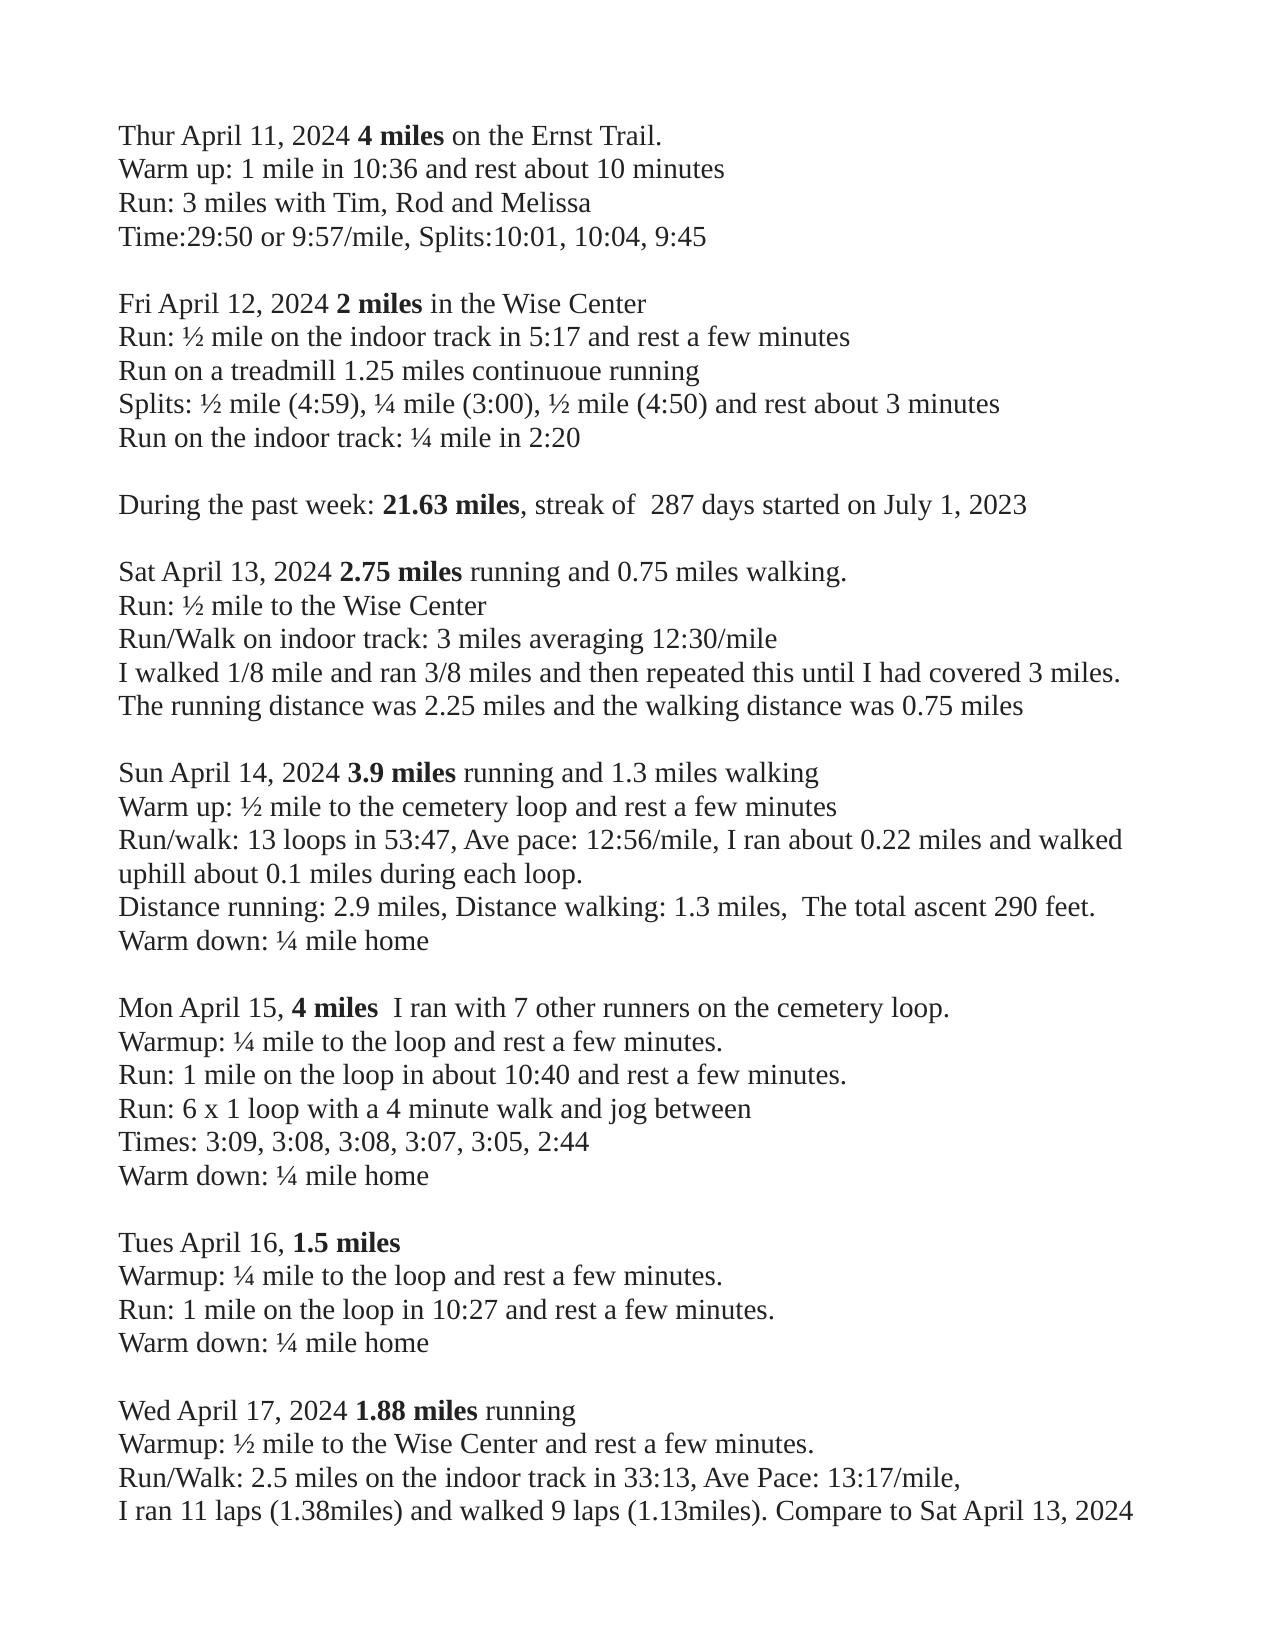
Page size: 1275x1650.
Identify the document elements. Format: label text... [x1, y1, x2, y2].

text Tues April 16, 1.5 miles [118, 1225, 1161, 1258]
text Run: 1 mile on the loop in about 10:40 and rest a few minutes. [118, 1057, 1161, 1091]
text Warm up: ½ mile to the cemetery loop and rest a few minutes [118, 789, 1161, 822]
text Warm up: 1 mile in 10:36 and rest about 10 minutes [118, 152, 1161, 185]
text During the past week: 21.63 miles, streak of 287 days started on July 1, 2023 [118, 487, 1161, 521]
text Times: 3:09, 3:08, 3:08, 3:07, 3:05, 2:44 [118, 1124, 1161, 1158]
text Warmup: ½ mile to the Wise Center and rest a few minutes. [118, 1426, 1161, 1460]
text Run: 6 x 1 loop with a 4 minute walk and jog between [118, 1091, 1161, 1124]
text Distance running: 2.9 miles, Distance walking: 1.3 miles, The total ascent 290 feet. [118, 889, 1161, 923]
text Warmup: ¼ mile to the loop and rest a few minutes. [118, 1258, 1161, 1292]
text Run: ½ mile on the indoor track in 5:17 and rest a few minutes [118, 319, 1161, 353]
text Time:29:50 or 9:57/mile, Splits:10:01, 10:04, 9:45 [118, 219, 1161, 252]
text Run/Walk: 2.5 miles on the indoor track in 33:13, Ave Pace: 13:17/mile, [118, 1460, 1161, 1493]
text Run on the indoor track: ¼ mile in 2:20 [118, 420, 1161, 453]
text Run on a treadmill 1.25 miles continuoue running [118, 353, 1161, 386]
text Sat April 13, 2024 2.75 miles running and 0.75 miles walking. [118, 554, 1161, 588]
text Warmup: ¼ mile to the loop and rest a few minutes. [118, 1024, 1161, 1057]
text Run/walk: 13 loops in 53:47, Ave pace: 12:56/mile, I ran about 0.22 miles and walked uphill about 0.1 miles during each loop. [118, 822, 1161, 889]
text Mon April 15, 4 miles I ran with 7 other runners on the cemetery loop. [118, 990, 1161, 1024]
text I walked 1/8 mile and ran 3/8 miles and then repeated this until I had covered 3 miles. [118, 655, 1161, 688]
text Run/Walk on indoor track: 3 miles averaging 12:30/mile [118, 621, 1161, 655]
text Run: 1 mile on the loop in 10:27 and rest a few minutes. [118, 1292, 1161, 1326]
text The running distance was 2.25 miles and the walking distance was 0.75 miles [118, 688, 1161, 722]
text Wed April 17, 2024 1.88 miles running [118, 1393, 1161, 1426]
text Thur April 11, 2024 4 miles on the Ernst Trail. [118, 118, 1161, 152]
text Run: ½ mile to the Wise Center [118, 588, 1161, 621]
text Run: 3 miles with Tim, Rod and Melissa [118, 185, 1161, 219]
text Warm down: ¼ mile home [118, 1158, 1161, 1191]
text Splits: ½ mile (4:59), ¼ mile (3:00), ½ mile (4:50) and rest about 3 minutes [118, 386, 1161, 420]
text Fri April 12, 2024 2 miles in the Wise Center [118, 286, 1161, 319]
text Warm down: ¼ mile home [118, 923, 1161, 957]
text I ran 11 laps (1.38miles) and walked 9 laps (1.13miles). Compare to Sat April 13, 2024 [118, 1493, 1161, 1527]
text Sun April 14, 2024 3.9 miles running and 1.3 miles walking [118, 755, 1161, 789]
text Warm down: ¼ mile home [118, 1326, 1161, 1359]
